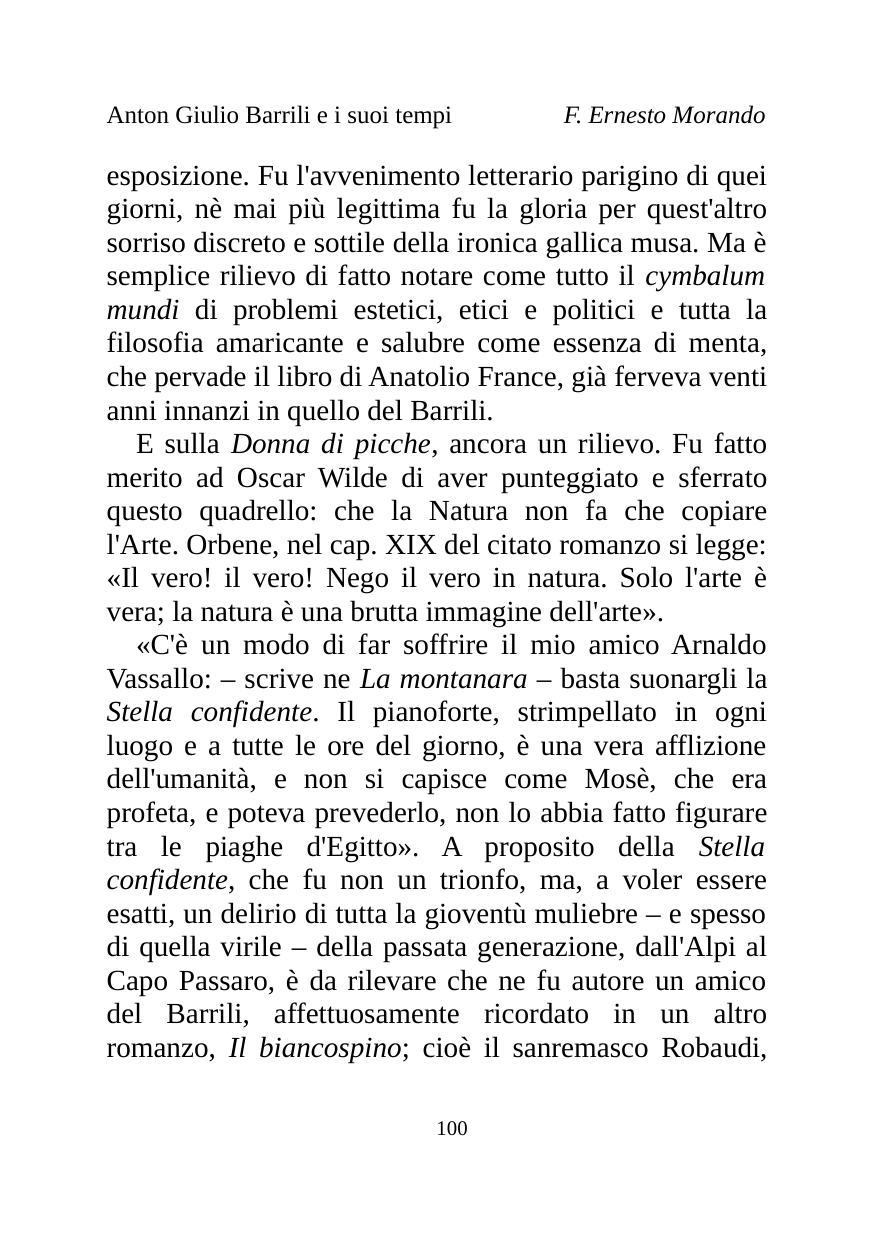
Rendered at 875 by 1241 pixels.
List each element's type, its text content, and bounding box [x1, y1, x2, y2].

text esposizione. Fu l'avvenimento letterario parigino di quei giorni, nè mai più legittima fu la gloria per quest'altro sorriso discreto e sottile della ironica gallica musa. Ma è semplice rilievo di fatto notare come tutto il cymbalum mundi di problemi estetici, etici e politici e tutta la filosofia amaricante e salubre come essenza di menta, che pervade il libro di Anatolio France, già ferveva venti anni innanzi in quello del Barrili. [106, 158, 768, 426]
text «C'è un modo di far soffrire il mio amico Arnaldo Vassallo: – scrive ne La montanara – basta suonargli la Stella confidente. Il pianoforte, strimpellato in ogni luogo e a tutte le ore del giorno, è una vera afflizione dell'umanità, e non si capisce come Mosè, che era profeta, e poteva prevederlo, non lo abbia fatto figurare tra le piaghe d'Egitto». A proposito della Stella confidente, che fu non un trionfo, ma, a voler essere esatti, un delirio di tutta la gioventù muliebre – e spesso di quella virile – della passata generazione, dall'Alpi al Capo Passaro, è da rilevare che ne fu autore un amico del Barrili, affettuosamente ricordato in un altro romanzo, Il biancospino; cioè il sanremasco Robaudi, [106, 627, 768, 1063]
text E sulla Donna di picche, ancora un rilievo. Fu fatto merito ad Oscar Wilde di aver punteggiato e sferrato questo quadrello: che la Natura non fa che copiare l'Arte. Orbene, nel cap. XIX del citato romanzo si legge: «Il vero! il vero! Nego il vero in natura. Solo l'arte è vera; la natura è una brutta immagine dell'arte». [106, 426, 768, 627]
